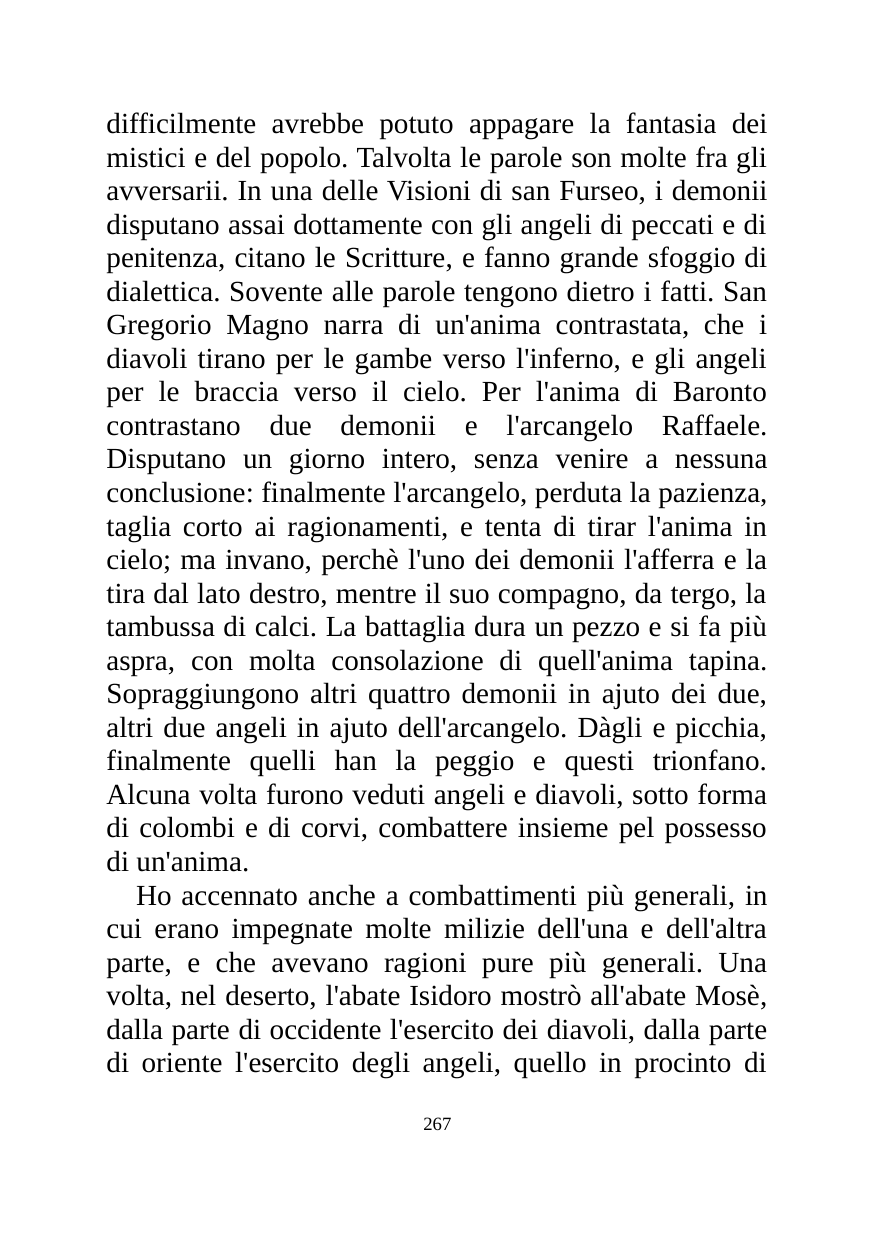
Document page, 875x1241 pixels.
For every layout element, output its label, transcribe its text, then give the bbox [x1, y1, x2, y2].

text Ho accennato anche a combattimenti più generali, in cui erano impegnate molte milizie dell'una e dell'altra parte, e che avevano ragioni pure più generali. Una volta, nel deserto, l'abate Isidoro mostrò all'abate Mosè, dalla parte di occidente l'esercito dei diavoli, dalla parte di oriente l'esercito degli angeli, quello in procinto di [106, 878, 768, 1079]
text difficilmente avrebbe potuto appagare la fantasia dei mistici e del popolo. Talvolta le parole son molte fra gli avversarii. In una delle Visioni di san Furseo, i demonii disputano assai dottamente con gli angeli di peccati e di penitenza, citano le Scritture, e fanno grande sfoggio di dialettica. Sovente alle parole tengono dietro i fatti. San Gregorio Magno narra di un'anima contrastata, che i diavoli tirano per le gambe verso l'inferno, e gli angeli per le braccia verso il cielo. Per l'anima di Baronto contrastano due demonii e l'arcangelo Raffaele. Disputano un giorno intero, senza venire a nessuna conclusione: finalmente l'arcangelo, perduta la pazienza, taglia corto ai ragionamenti, e tenta di tirar l'anima in cielo; ma invano, perchè l'uno dei demonii l'afferra e la tira dal lato destro, mentre il suo compagno, da tergo, la tambussa di calci. La battaglia dura un pezzo e si fa più aspra, con molta consolazione di quell'anima tapina. Sopraggiungono altri quattro demonii in ajuto dei due, altri due angeli in ajuto dell'arcangelo. Dàgli e picchia, finalmente quelli han la peggio e questi trionfano. Alcuna volta furono veduti angeli e diavoli, sotto forma di colombi e di corvi, combattere insieme pel possesso di un'anima. [106, 106, 768, 878]
